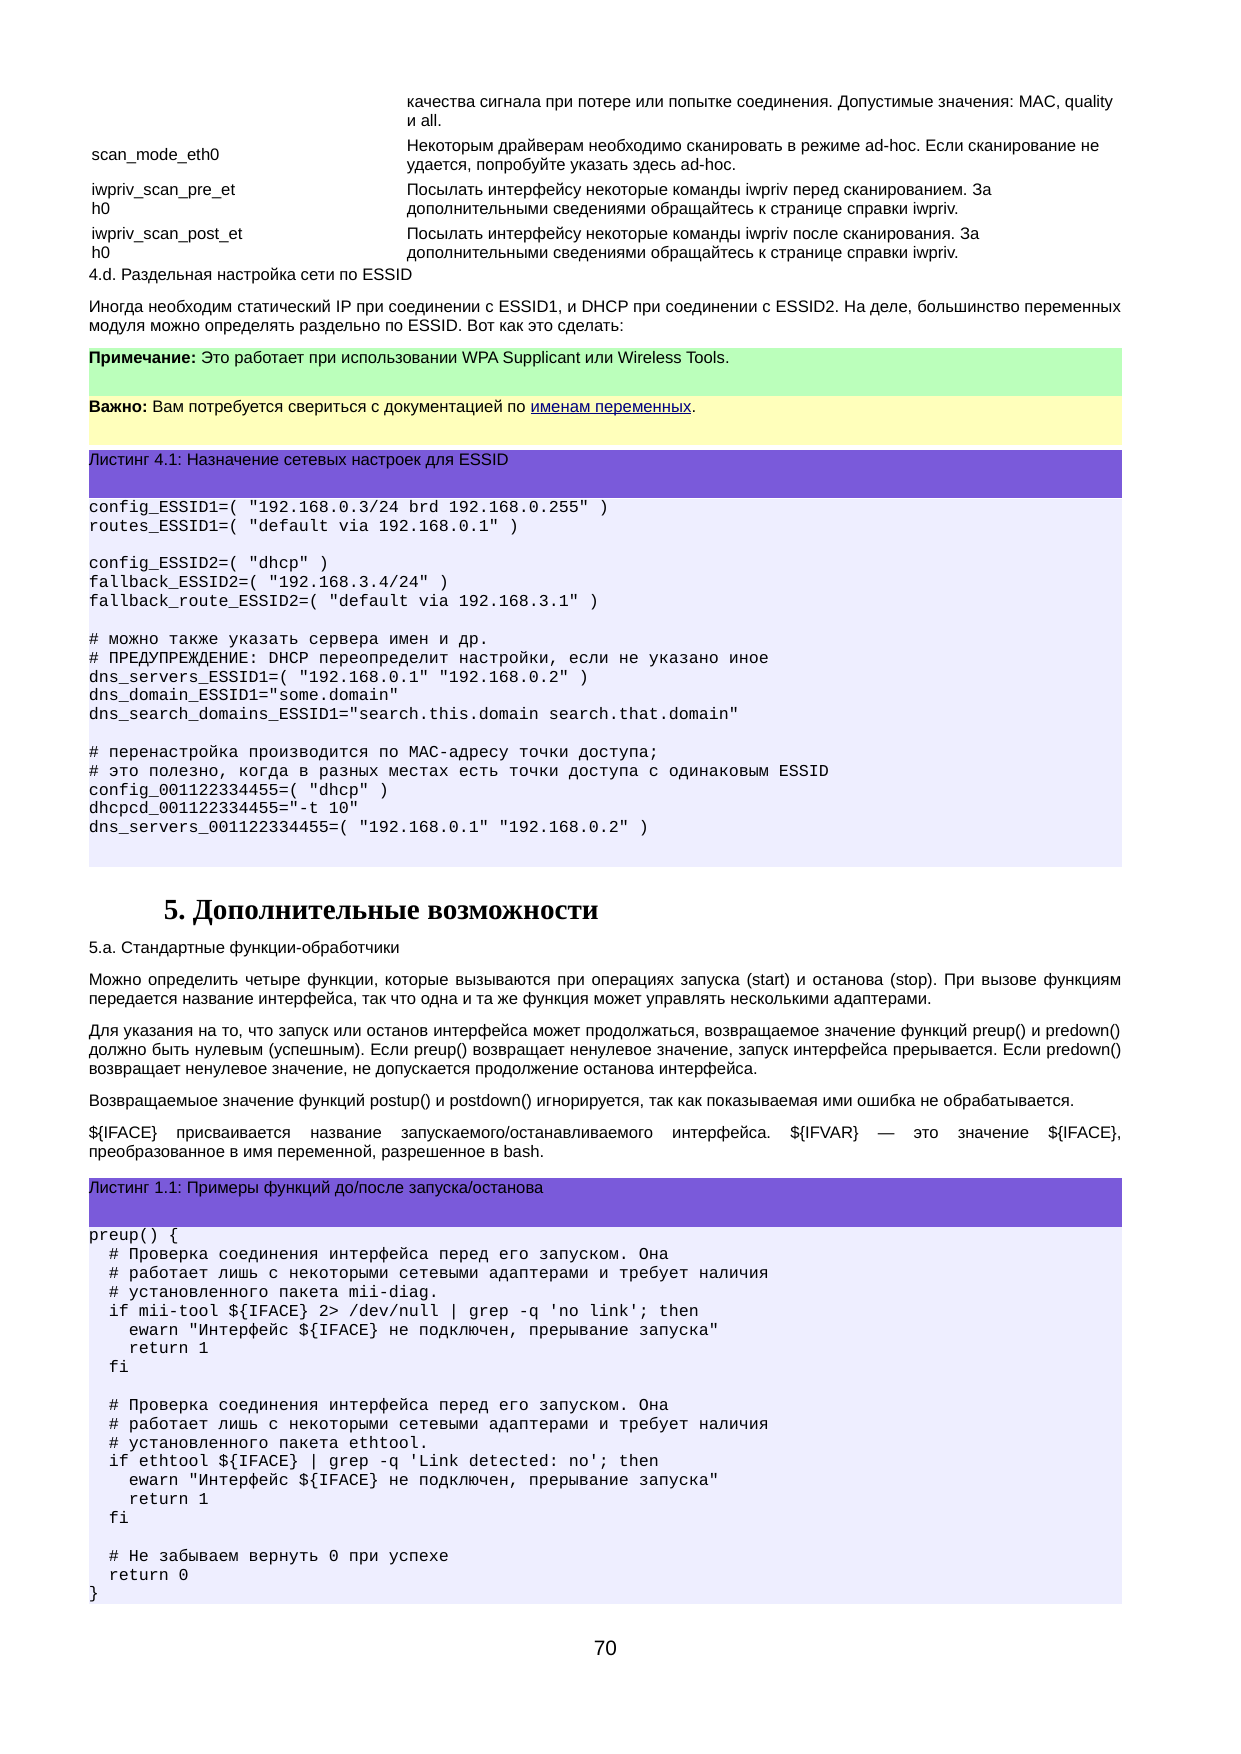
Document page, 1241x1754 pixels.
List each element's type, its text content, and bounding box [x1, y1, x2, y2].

table_cell качества сигнала при потере или попытке соединения. Допустимые значения: MAC, quality и all. [404, 89, 1122, 133]
table_header Примечание: Это работает при использовании WPA Supplicant или Wireless Tools. [89, 348, 1122, 396]
text Для указания на то, что запуск или останов интерфейса может продолжаться, возвращаемое значение функций preup() и predown() должно быть нулевым (успешным). Если preup() возвращает ненулевое значение, запуск интерфейса прерывается. Если predown() возвращает ненулевое значение, не допускается продолжение останова интерфейса. [88, 1021, 1122, 1078]
text Возвращаемыое значение функций postup() и postdown() игнорируется, так как показываемая ими ошибка не обрабатывается. [88, 1091, 1122, 1110]
text 4.d. Раздельная настройка сети по ESSID [88, 265, 1122, 284]
table_cell Посылать интерфейсу некоторые команды iwpriv после сканирования. За дополнительными сведениями обращайтесь к странице справки iwpriv. [404, 221, 1122, 265]
table_cell [246, 89, 404, 133]
text ${IFACE} присваивается название запускаемого/останавливаемого интерфейса. ${IFVAR} — это значение ${IFACE}, преобразованное в имя переменной, разрешенное в bash. [88, 1122, 1122, 1161]
text Можно определить четыре функции, которые вызываются при операциях запуска (start) и останова (stop). При вызове функциям передается название интерфейса, так что одна и та же функция может управлять несколькими адаптерами. [88, 970, 1122, 1008]
text 5.a. Стандартные функции-обработчики [88, 938, 1122, 957]
table_cell Посылать интерфейсу некоторые команды iwpriv перед сканированием. За дополнительными сведениями обращайтесь к странице справки iwpriv. [404, 177, 1122, 221]
table_header Важно: Вам потребуется свериться с документацией по именам переменных. [89, 396, 1122, 445]
table_cell iwpriv_scan_post_eth0 [89, 221, 246, 265]
table_cell scan_mode_eth0 [89, 133, 246, 177]
table_cell [89, 89, 246, 133]
subtitle 5. Дополнительные возможности [88, 892, 1122, 926]
table_cell Некоторым драйверам необходимо сканировать в режиме ad-hoc. Если сканирование не удается, попробуйте указать здесь ad-hoc. [404, 133, 1122, 177]
table_cell [246, 177, 404, 221]
table_cell config_ESSID1=( "192.168.0.3/24 brd 192.168.0.255" ) routes_ESSID1=( "default via 192.168.0.1" ) config_ESSID2=( "dhcp" ) fallback_ESSID2=( "192.168.3.4/24" ) fallback_route_ESSID2=( "default via 192.168.3.1" ) # можно также указать сервера имен и др. # ПРЕДУПРЕЖДЕНИЕ: DHCP переопределит настройки, если не указано иное dns_servers_ESSID1=( "192.168.0.1" "192.168.0.2" ) dns_domain_ESSID1="some.domain" dns_search_domains_ESSID1="search.this.domain search.that.domain" # перенастройка производится по МАС-адресу точки доступа; # это полезно, когда в разных местах есть точки доступа с одинаковым ESSID config_001122334455=( "dhcp" ) dhcpcd_001122334455="-t 10" dns_servers_001122334455=( "192.168.0.1" "192.168.0.2" ) [89, 499, 1122, 867]
text Иногда необходим статический IP при соединении с ESSID1, и DHCP при соединении с ESSID2. На деле, большинство переменных модуля можно определять раздельно по ESSID. Вот как это сделать: [88, 297, 1122, 335]
table_header Листинг 1.1: Примеры функций до/после запуска/останова [89, 1178, 1122, 1227]
table_cell [246, 221, 404, 265]
table_cell preup() { # Проверка соединения интерфейса перед его запуском. Она # работает лишь с некоторыми сетевыми адаптерами и требует наличия # установленного пакета mii-diag. if mii-tool ${IFACE} 2> /dev/null | grep -q 'no link'; then ewarn "Интерфейс ${IFACE} не подключен, прерывание запуска" return 1 fi # Проверка соединения интерфейса перед его запуском. Она # работает лишь с некоторыми сетевыми адаптерами и требует наличия # установленного пакета ethtool. if ethtool ${IFACE} | grep -q 'Link detected: no'; then ewarn "Интерфейс ${IFACE} не подключен, прерывание запуска" return 1 fi # Не забываем вернуть 0 при успехе return 0 } [89, 1227, 1122, 1604]
table_cell iwpriv_scan_pre_eth0 [89, 177, 246, 221]
table_header Листинг 4.1: Назначение сетевых настроек для ESSID [89, 450, 1122, 498]
table_cell [246, 133, 404, 177]
